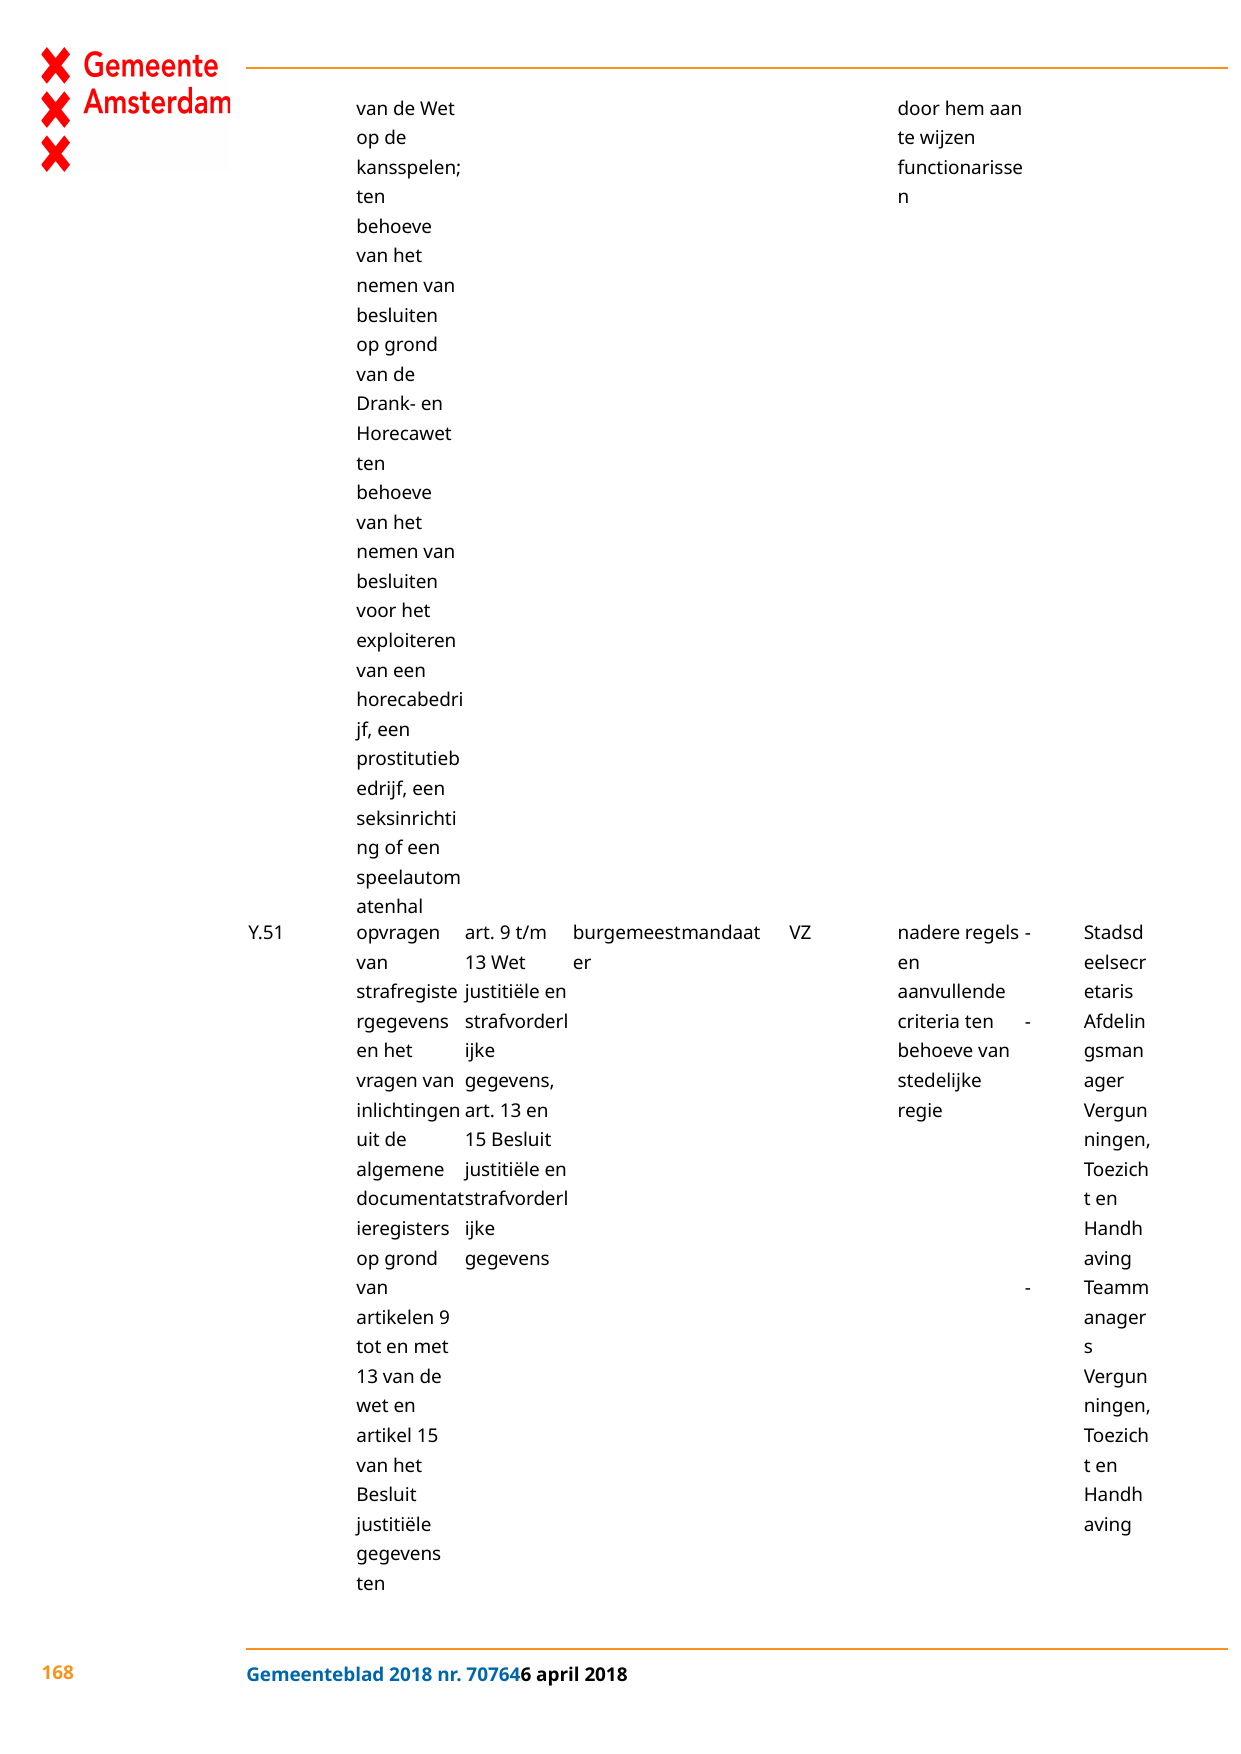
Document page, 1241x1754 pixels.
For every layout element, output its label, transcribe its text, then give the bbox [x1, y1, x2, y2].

table_cell van de Wet op de kansspelen; ten behoeve van het nemen van besluiten op grond van de Drank- en Horecawet ten behoeve van het nemen van besluiten voor het exploiteren van een horecabedrijf, een prostitutiebedrijf, een seksinrichting of een speelautomatenhal [356, 95, 464, 919]
picture [41, 47, 231, 172]
table_cell door hem aan te wijzen functionarissen [898, 95, 1024, 919]
table_cell nadere regels en aanvullende criteria ten behoeve van stedelijke regie [898, 919, 1024, 1596]
table_cell burgemeester [573, 919, 681, 1596]
table_cell [789, 95, 897, 919]
table_cell Y.51 [248, 919, 356, 1596]
table_cell Stadsdeelsecretaris Afdelingsmanager Vergunningen, Toezicht en Handhaving Teammanagers Vergunningen, Toezicht en Handhaving [1025, 919, 1152, 1596]
table_cell [465, 95, 573, 919]
table_cell [1025, 95, 1152, 919]
table_cell opvragen van strafregistergegevens en het vragen van inlichtingen uit de algemene documentatieregisters op grond van artikelen 9 tot en met 13 van de wet en artikel 15 van het Besluit justitiële gegevens ten [356, 919, 464, 1596]
table_cell art. 9 t/m 13 Wet justitiële en strafvorderlijke gegevens, art. 13 en 15 Besluit justitiële en strafvorderlijke gegevens [465, 919, 573, 1596]
table_cell [573, 95, 681, 919]
table_cell [248, 95, 356, 919]
table_cell [681, 95, 789, 919]
table_cell VZ [789, 919, 897, 1596]
table_cell mandaat [681, 919, 789, 1596]
